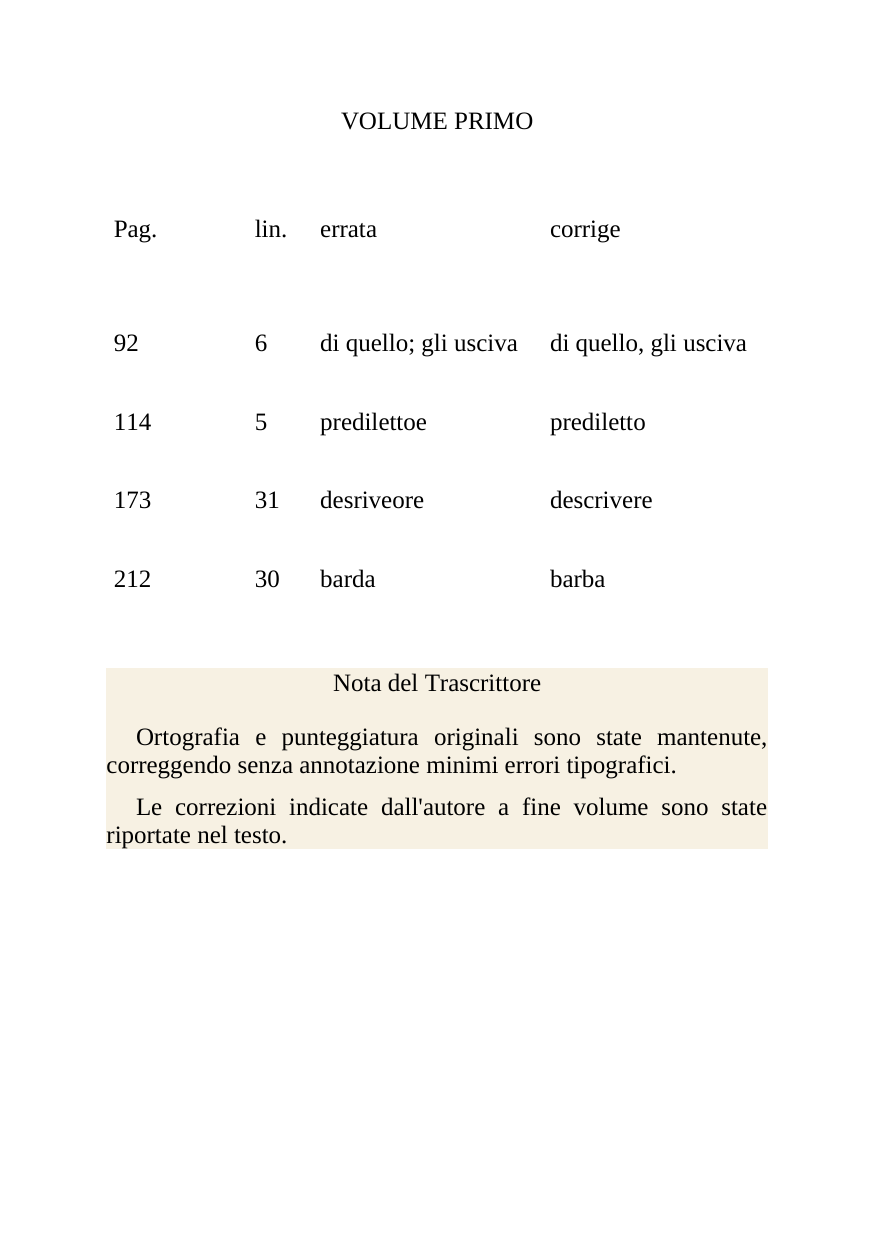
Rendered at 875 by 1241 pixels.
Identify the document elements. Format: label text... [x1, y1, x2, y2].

table_cell [313, 243, 542, 278]
table_header errata [313, 164, 542, 242]
table_header corrige [543, 164, 768, 242]
table_cell di quello; gli usciva [313, 278, 542, 357]
table_cell predilettoe [313, 357, 542, 435]
text Ortografia e punteggiatura originali sono state mantenute, correggendo senza annotazione minimi errori tipografici. [106, 722, 768, 779]
table_header Pag. [106, 164, 247, 242]
table_cell 5 [247, 357, 313, 435]
table_cell [106, 243, 247, 278]
table_cell descrivere [543, 435, 768, 514]
table_header lin. [247, 164, 313, 242]
table_cell 30 [247, 514, 313, 593]
table_cell [247, 243, 313, 278]
table_cell 173 [106, 435, 247, 514]
table_cell barda [313, 514, 542, 593]
table_cell 92 [106, 278, 247, 357]
table_cell [543, 243, 768, 278]
table_cell 212 [106, 514, 247, 593]
table_cell di quello, gli usciva [543, 278, 768, 357]
table_cell barba [543, 514, 768, 593]
table_cell 6 [247, 278, 313, 357]
table_cell 114 [106, 357, 247, 435]
table_cell desriveore [313, 435, 542, 514]
table_cell 31 [247, 435, 313, 514]
title Nota del Trascrittore [106, 668, 768, 697]
text Le correzioni indicate dall'autore a fine volume sono state riportate nel testo. [106, 792, 768, 849]
text VOLUME PRIMO [106, 106, 768, 135]
table_cell prediletto [543, 357, 768, 435]
